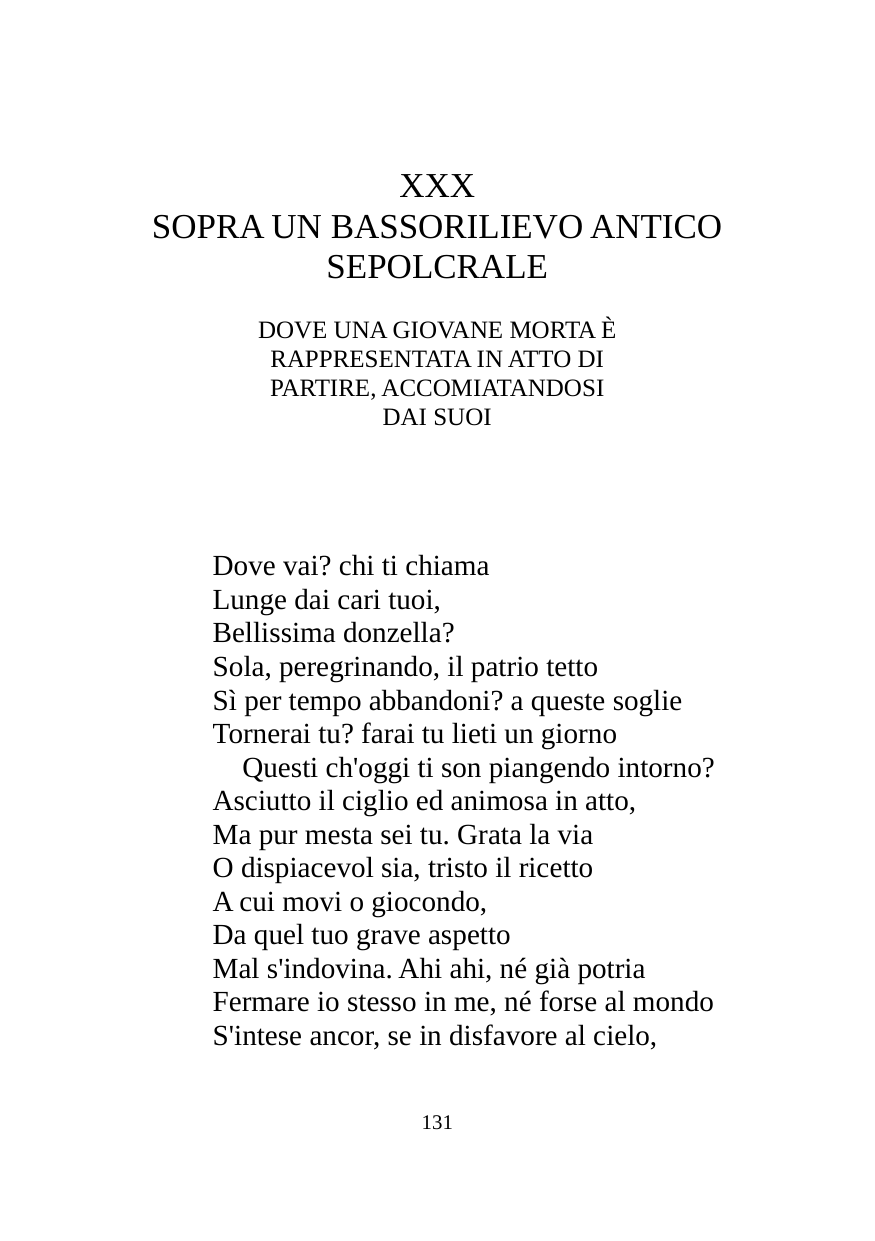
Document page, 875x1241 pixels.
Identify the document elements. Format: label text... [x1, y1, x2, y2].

text Fermare io stesso in me, né forse al mondo [183, 984, 768, 1018]
text Questi ch'oggi ti son piangendo intorno? [212, 750, 768, 783]
text DOVE UNA GIOVANE MORTA È RAPPRESENTATA IN ATTO DI PARTIRE, ACCOMIATANDOSI DAI SUOI [254, 315, 620, 430]
text Lunge dai cari tuoi, [183, 582, 768, 616]
text Sì per tempo abbandoni? a queste soglie [183, 683, 768, 716]
subtitle XXX SOPRA UN BASSORILIEVO ANTICO SEPOLCRALE [106, 165, 768, 286]
text Dove vai? chi ti chiama [183, 548, 768, 582]
text Asciutto il ciglio ed animosa in atto, [183, 783, 768, 817]
text Tornerai tu? farai tu lieti un giorno [183, 716, 768, 750]
text A cui movi o giocondo, [183, 884, 768, 917]
text O dispiacevol sia, tristo il ricetto [183, 850, 768, 884]
text Sola, peregrinando, il patrio tetto [183, 649, 768, 683]
text S'intese ancor, se in disfavore al cielo, [183, 1018, 768, 1052]
text Da quel tuo grave aspetto [183, 917, 768, 951]
text Mal s'indovina. Ahi ahi, né già potria [183, 951, 768, 984]
text Bellissima donzella? [183, 616, 768, 649]
text Ma pur mesta sei tu. Grata la via [183, 817, 768, 850]
